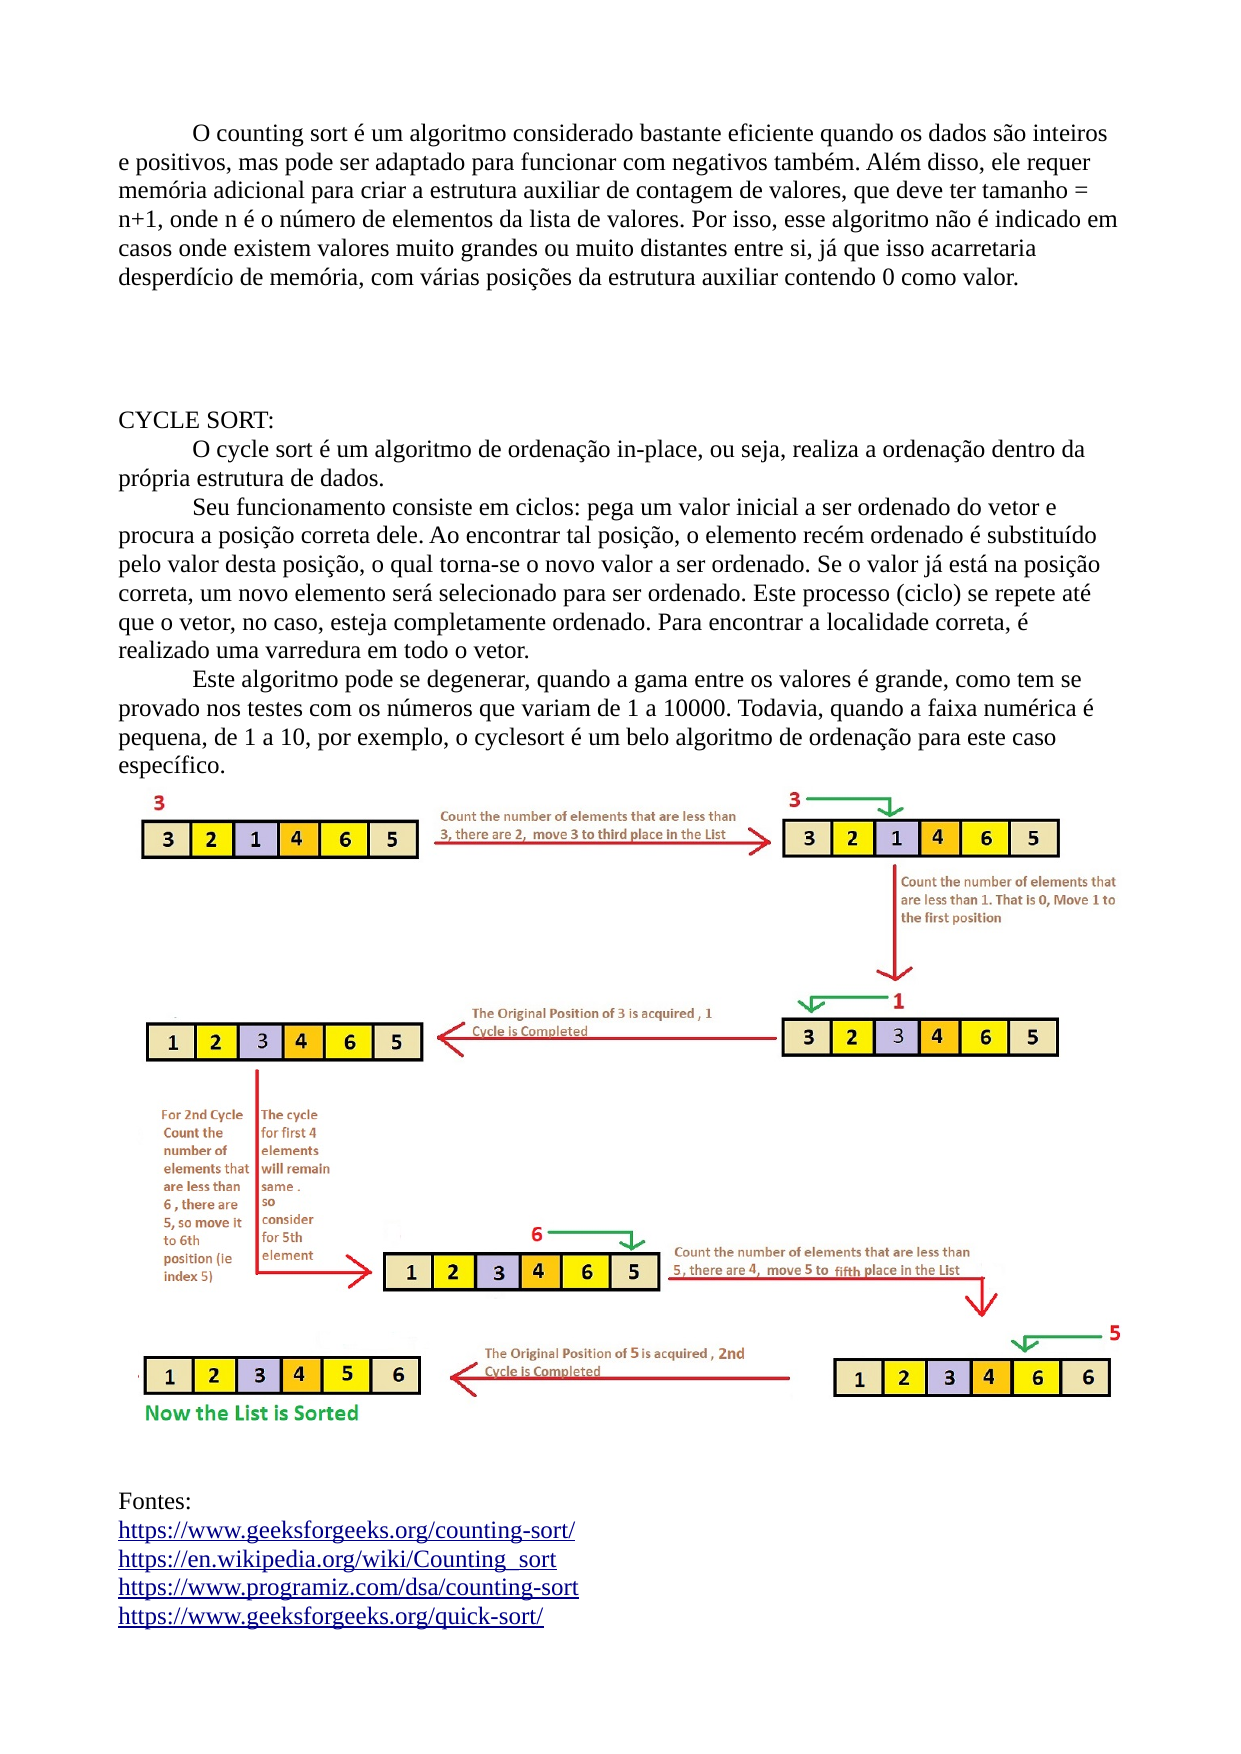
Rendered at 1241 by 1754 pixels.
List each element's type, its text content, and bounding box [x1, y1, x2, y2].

text O counting sort é um algoritmo considerado bastante eficiente quando os dados são inteiros e positivos, mas pode ser adaptado para funcionar com negativos também. Além disso, ele requer memória adicional para criar a estrutura auxiliar de contagem de valores, que deve ter tamanho = n+1, onde n é o número de elementos da lista de valores. Por isso, esse algoritmo não é indicado em casos onde existem valores muito grandes ou muito distantes entre si, já que isso acarretaria desperdício de memória, com várias posições da estrutura auxiliar contendo 0 como valor. [118, 118, 1122, 291]
text https://www.programiz.com/dsa/counting-sort [118, 1572, 1122, 1601]
text Seu funcionamento consiste em ciclos: pega um valor inicial a ser ordenado do vetor e procura a posição correta dele. Ao encontrar tal posição, o elemento recém ordenado é substituído pelo valor desta posição, o qual torna-se o novo valor a ser ordenado. Se o valor já está na posição correta, um novo elemento será selecionado para ser ordenado. Este processo (ciclo) se repete até que o vetor, no caso, esteja completamente ordenado. Para encontrar a localidade correta, é realizado uma varredura em todo o vetor. [118, 492, 1122, 664]
text https://www.geeksforgeeks.org/counting-sort/ [118, 1515, 1122, 1544]
text Fontes: [118, 1486, 1122, 1515]
text Este algoritmo pode se degenerar, quando a gama entre os valores é grande, como tem se provado nos testes com os números que variam de 1 a 10000. Todavia, quando a faixa numérica é pequena, de 1 a 10, por exemplo, o cyclesort é um belo algoritmo de ordenação para este caso específico. [118, 664, 1122, 779]
text CYCLE SORT: [118, 406, 1122, 434]
picture [118, 779, 1123, 1429]
text https://www.geeksforgeeks.org/quick-sort/ [118, 1601, 1122, 1630]
text https://en.wikipedia.org/wiki/Counting_sort [118, 1544, 1122, 1572]
text O cycle sort é um algoritmo de ordenação in-place, ou seja, realiza a ordenação dentro da própria estrutura de dados. [118, 434, 1122, 492]
